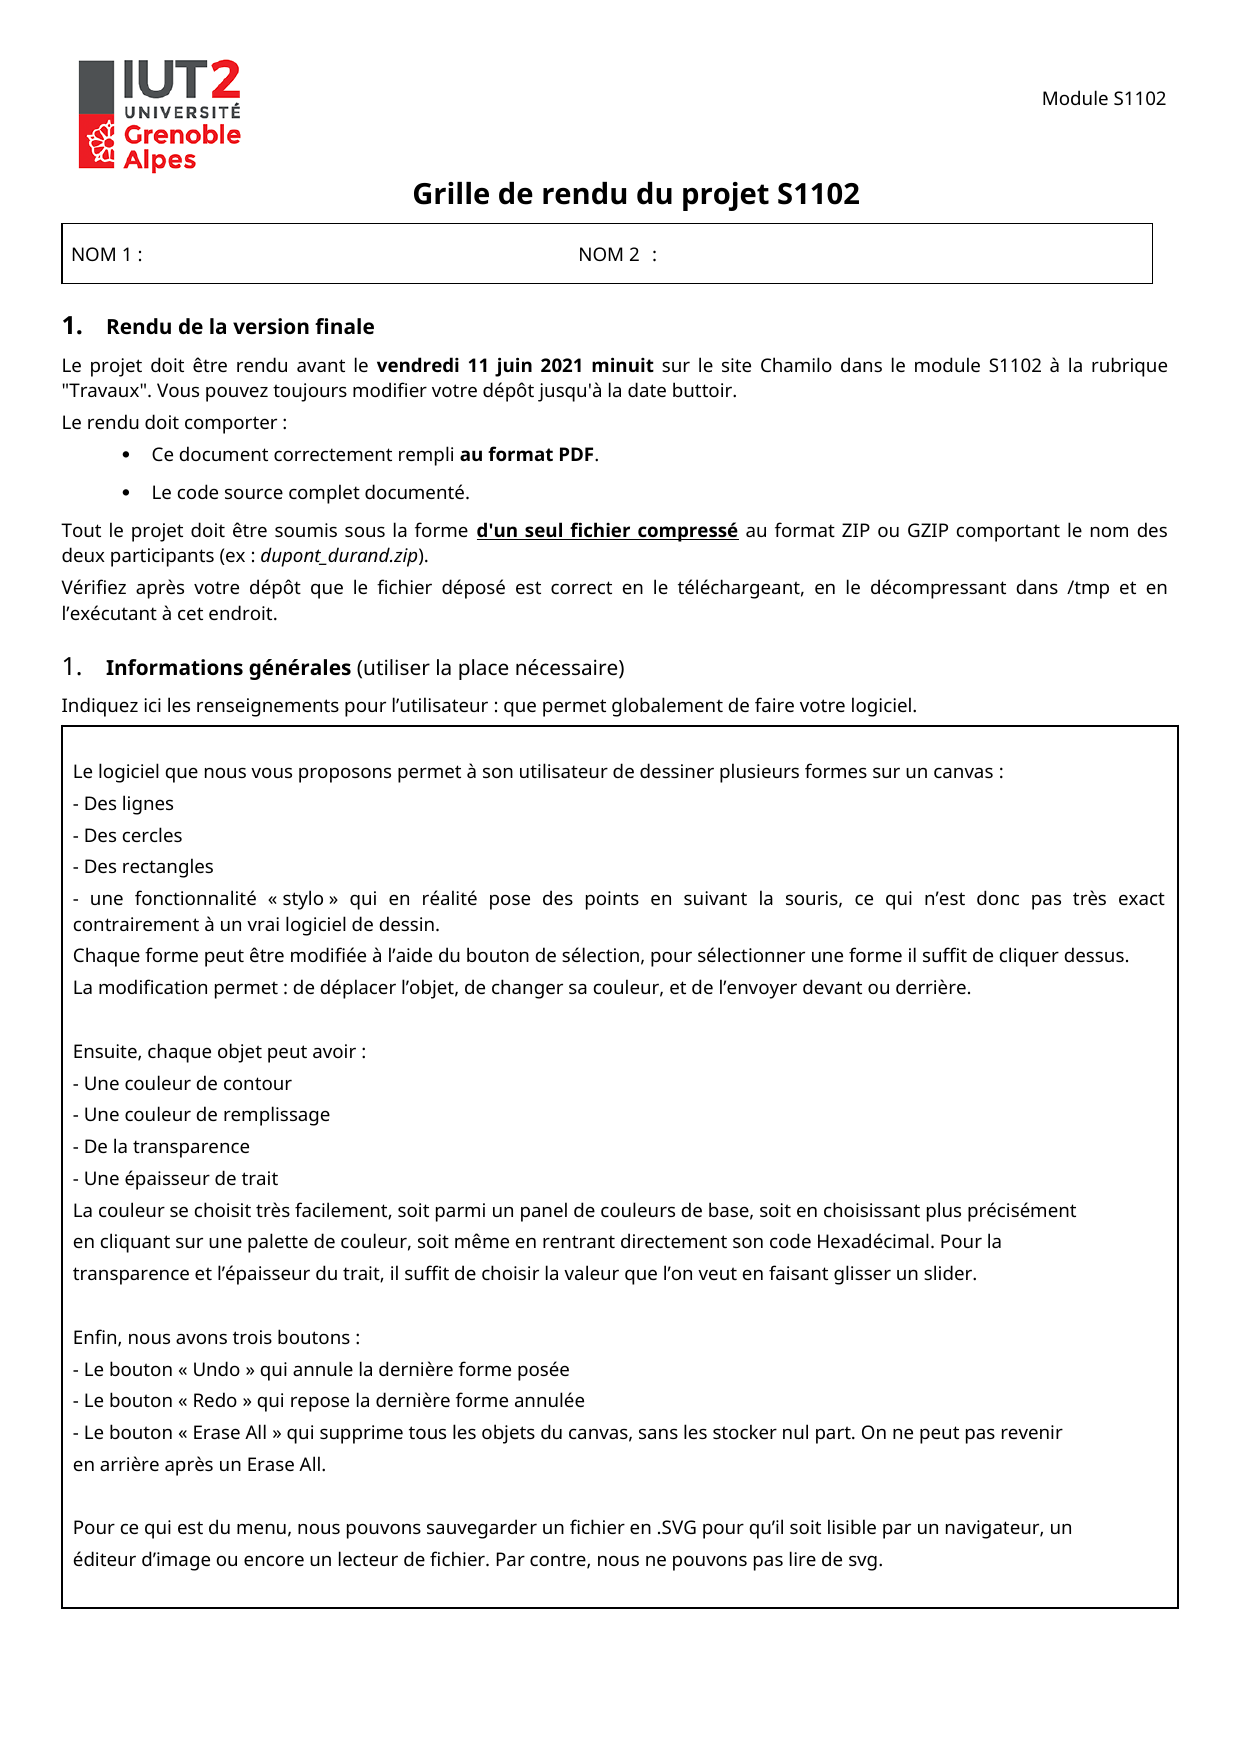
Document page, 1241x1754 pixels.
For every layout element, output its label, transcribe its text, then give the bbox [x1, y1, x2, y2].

text Indiquez ici les renseignements pour l’utilisateur : que permet globalement de faire votre logiciel. [61, 693, 1167, 718]
table_header Le logiciel que nous vous proposons permet à son utilisateur de dessiner plusieurs formes sur un canvas : - Des lignes - Des cercles - Des rectangles - une fonctionnalité « stylo » qui en réalité pose des points en suivant la souris, ce qui n’est donc pas très exact contrairement à un vrai logiciel de dessin. Chaque forme peut être modifiée à l’aide du bouton de sélection, pour sélectionner une forme il suffit de cliquer dessus. La modification permet : de déplacer l’objet, de changer sa couleur, et de l’envoyer devant ou derrière. Ensuite, chaque objet peut avoir : - Une couleur de contour - Une couleur de remplissage - De la transparence - Une épaisseur de trait La couleur se choisit très facilement, soit parmi un panel de couleurs de base, soit en choisissant plus précisément en cliquant sur une palette de couleur, soit même en rentrant directement son code Hexadécimal. Pour la transparence et l’épaisseur du trait, il suffit de choisir la valeur que l’on veut en faisant glisser un slider. Enfin, nous avons trois boutons : - Le bouton « Undo » qui annule la dernière forme posée - Le bouton « Redo » qui repose la dernière forme annulée - Le bouton « Erase All » qui supprime tous les objets du canvas, sans les stocker nul part. On ne peut pas revenir en arrière après un Erase All. Pour ce qui est du menu, nous pouvons sauvegarder un fichier en .SVG pour qu’il soit lisible par un navigateur, un éditeur d’image ou encore un lecteur de fichier. Par contre, nous ne pouvons pas lire de svg. [63, 727, 1177, 1607]
text Vérifiez après votre dépôt que le fichier déposé est correct en le téléchargeant, en le décompressant dans /tmp et en l’exécutant à cet endroit. [61, 574, 1169, 625]
picture [78, 51, 267, 174]
list Rendu de la version finale [61, 307, 1167, 342]
list Ce document correctement rempli au format PDF. [123, 441, 1169, 467]
text Le projet doit être rendu avant le vendredi 11 juin 2021 minuit sur le site Chamilo dans le module S1102 à la rubrique "Travaux". Vous pouvez toujours modifier votre dépôt jusqu'à la date buttoir. [61, 352, 1169, 403]
text NOM 1 : NOM 2 : [63, 238, 1152, 267]
text Grille de rendu du projet S1102 [106, 111, 1167, 213]
list Informations générales (utiliser la place nécessaire) [61, 648, 1167, 682]
text Tout le projet doit être soumis sous la forme d'un seul fichier compressé au format ZIP ou GZIP comportant le nom des deux participants (ex : dupont_durand.zip). [61, 517, 1169, 568]
text Le rendu doit comporter : [61, 409, 1169, 435]
list Le code source complet documenté. [123, 479, 1169, 504]
